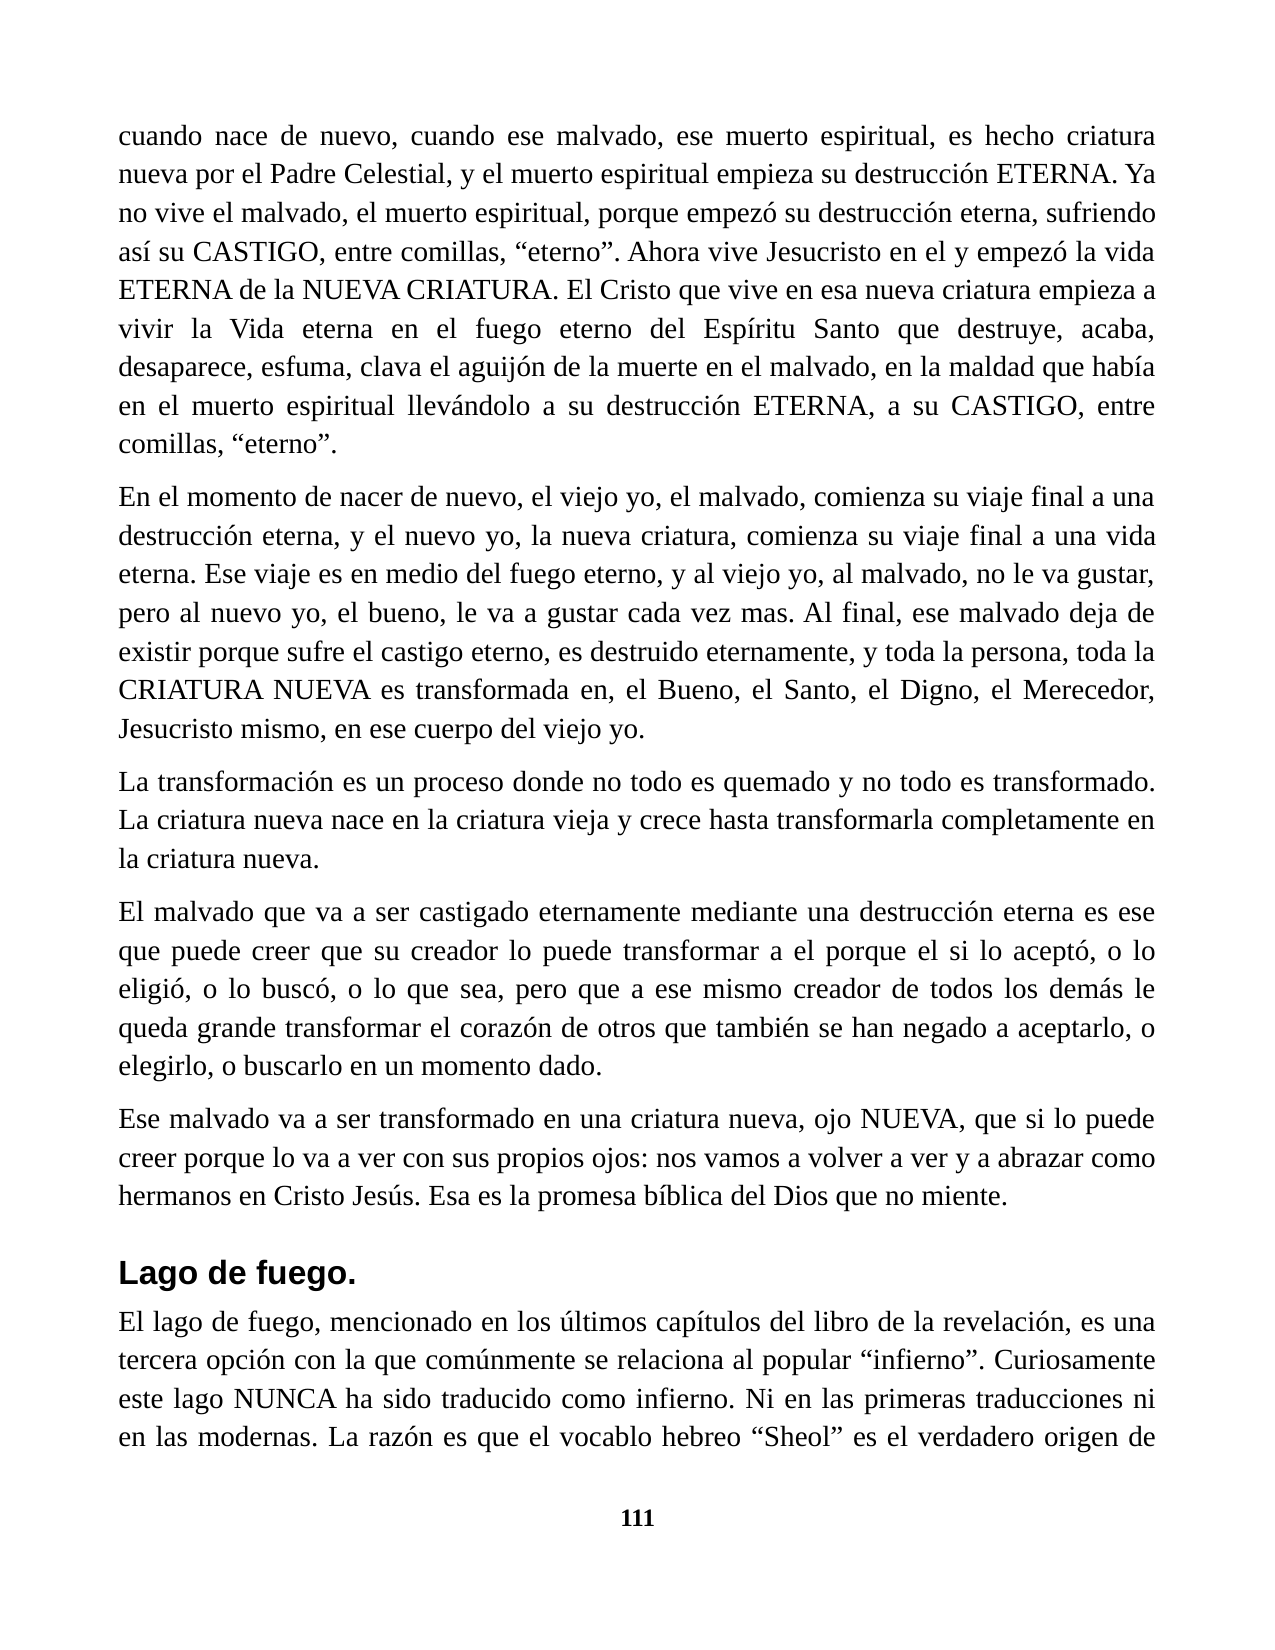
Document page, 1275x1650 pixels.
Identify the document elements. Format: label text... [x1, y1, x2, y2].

text La transformación es un proceso donde no todo es quemado y no todo es transformado. La criatura nueva nace en la criatura vieja y crece hasta transformarla completamente en la criatura nueva. [118, 764, 1157, 874]
text cuando nace de nuevo, cuando ese malvado, ese muerto espiritual, es hecho criatura nueva por el Padre Celestial, y el muerto espiritual empieza su destrucción ETERNA. Ya no vive el malvado, el muerto espiritual, porque empezó su destrucción eterna, sufriendo así su CASTIGO, entre comillas, “eterno”. Ahora vive Jesucristo en el y empezó la vida ETERNA de la NUEVA CRIATURA. El Cristo que vive en esa nueva criatura empieza a vivir la Vida eterna en el fuego eterno del Espíritu Santo que destruye, acaba, desaparece, esfuma, clava el aguijón de la muerte en el malvado, en la maldad que había en el muerto espiritual llevándolo a su destrucción ETERNA, a su CASTIGO, entre comillas, “eterno”. [118, 118, 1157, 460]
text El lago de fuego, mencionado en los últimos capítulos del libro de la revelación, es una tercera opción con la que comúnmente se relaciona al popular “infierno”. Curiosamente este lago NUNCA ha sido traducido como infierno. Ni en las primeras traducciones ni en las modernas. La razón es que el vocablo hebreo “Sheol” es el verdadero origen de [118, 1304, 1157, 1453]
text El malvado que va a ser castigado eternamente mediante una destrucción eterna es ese que puede creer que su creador lo puede transformar a el porque el si lo aceptó, o lo eligió, o lo buscó, o lo que sea, pero que a ese mismo creador de todos los demás le queda grande transformar el corazón de otros que también se han negado a aceptarlo, o elegirlo, o buscarlo en un momento dado. [118, 894, 1157, 1082]
text En el momento de nacer de nuevo, el viejo yo, el malvado, comienza su viaje final a una destrucción eterna, y el nuevo yo, la nueva criatura, comienza su viaje final a una vida eterna. Ese viaje es en medio del fuego eterno, y al viejo yo, al malvado, no le va gustar, pero al nuevo yo, el bueno, le va a gustar cada vez mas. Al final, ese malvado deja de existir porque sufre el castigo eterno, es destruido eternamente, y toda la persona, toda la CRIATURA NUEVA es transformada en, el Bueno, el Santo, el Digno, el Merecedor, Jesucristo mismo, en ese cuerpo del viejo yo. [118, 479, 1157, 744]
text Ese malvado va a ser transformado en una criatura nueva, ojo NUEVA, que si lo puede creer porque lo va a ver con sus propios ojos: nos vamos a volver a ver y a abrazar como hermanos en Cristo Jesús. Esa es la promesa bíblica del Dios que no miente. [118, 1101, 1157, 1212]
subtitle Lago de fuego. [118, 1252, 1157, 1291]
